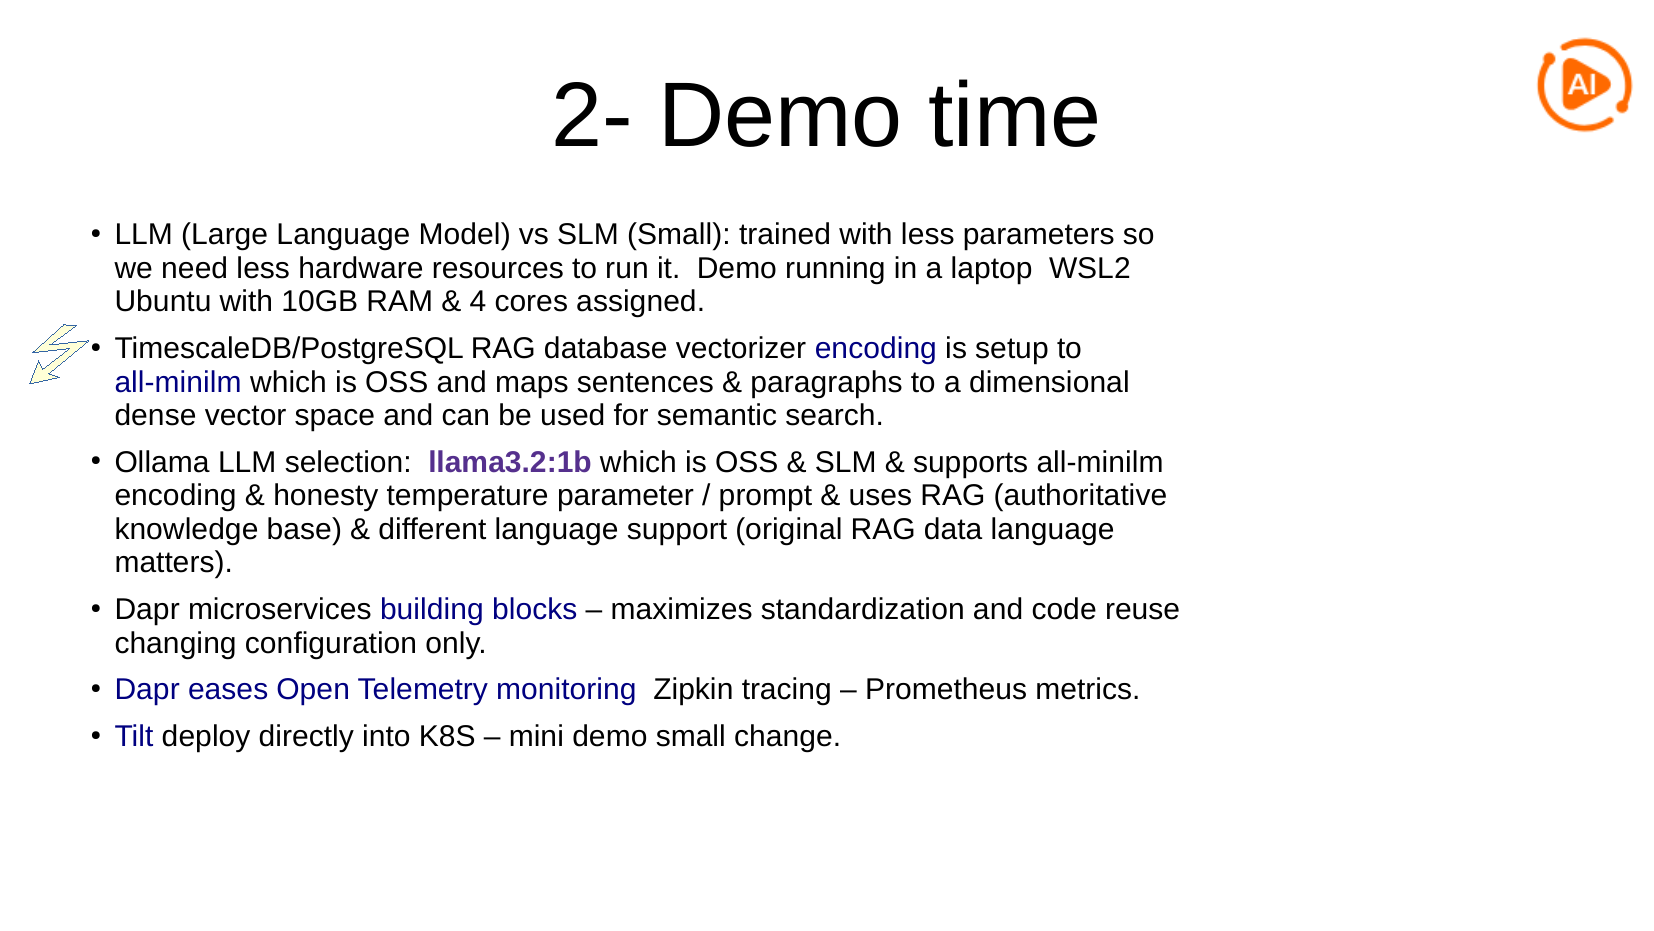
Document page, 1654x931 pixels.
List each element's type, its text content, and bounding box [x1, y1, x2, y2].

list LLM (Large Language Model) vs SLM (Small): trained with less parameters so we need less hardware resources to run it. Demo running in a laptop WSL2 Ubuntu with 10GB RAM & 4 cores assigned. TimescaleDB/PostgreSQL RAG database vectorizer encoding is setup to all-minilm which is OSS and maps sentences & paragraphs to a dimensional dense vector space and can be used for semantic search. Ollama LLM selection: llama3.2:1b which is OSS & SLM & supports all-minilm encoding & honesty temperature parameter / prompt & uses RAG (authoritative knowledge base) & different language support (original RAG data language matters). Dapr microservices building blocks – maximizes standardization and code reuse changing configuration only. Dapr eases Open Telemetry monitoring Zipkin tracing – Prometheus metrics. Tilt deploy directly into K8S – mini demo small change. [82, 217, 1182, 758]
title 2- Demo time [82, 37, 1571, 193]
text_box [29, 324, 89, 384]
picture [1535, 27, 1641, 148]
